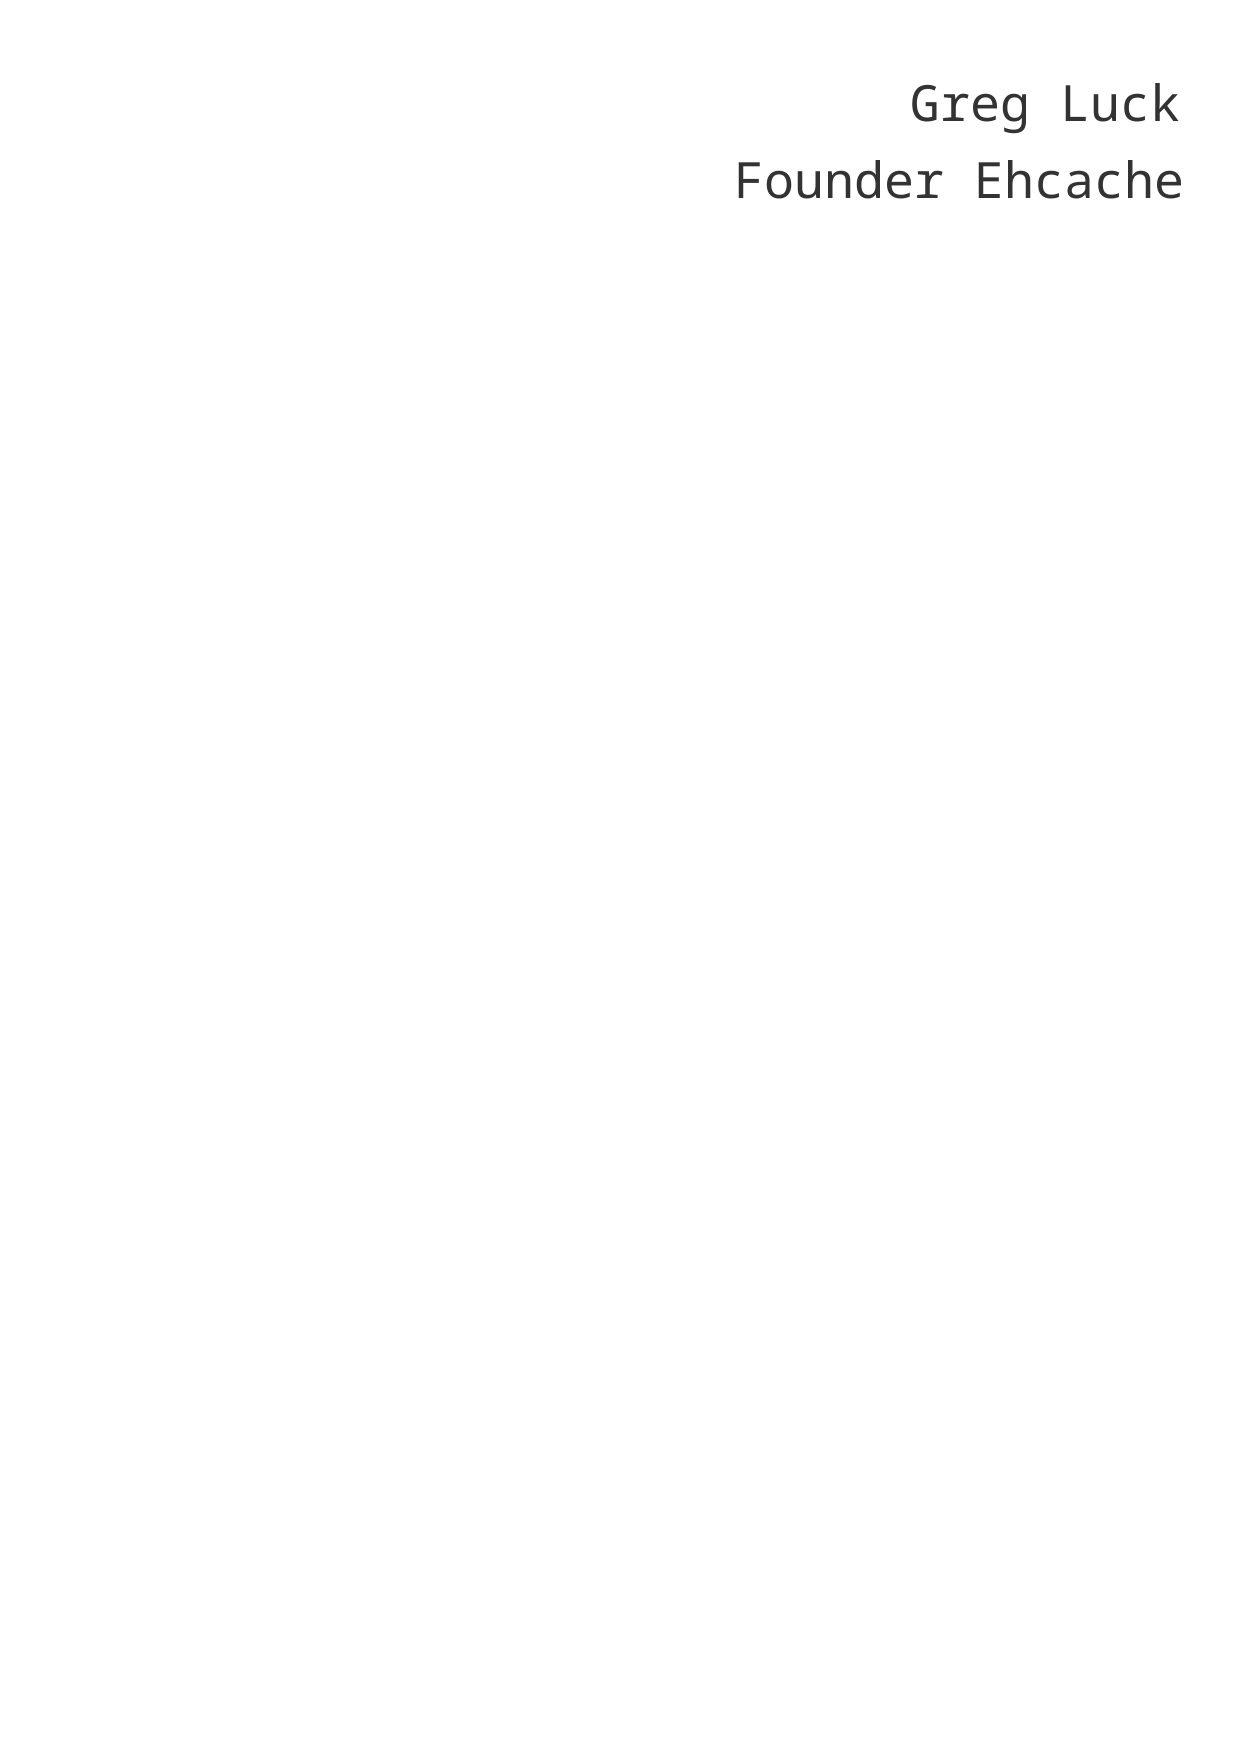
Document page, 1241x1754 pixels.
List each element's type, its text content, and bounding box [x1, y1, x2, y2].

text Greg Luck Founder Ehcache [0, 68, 1240, 216]
